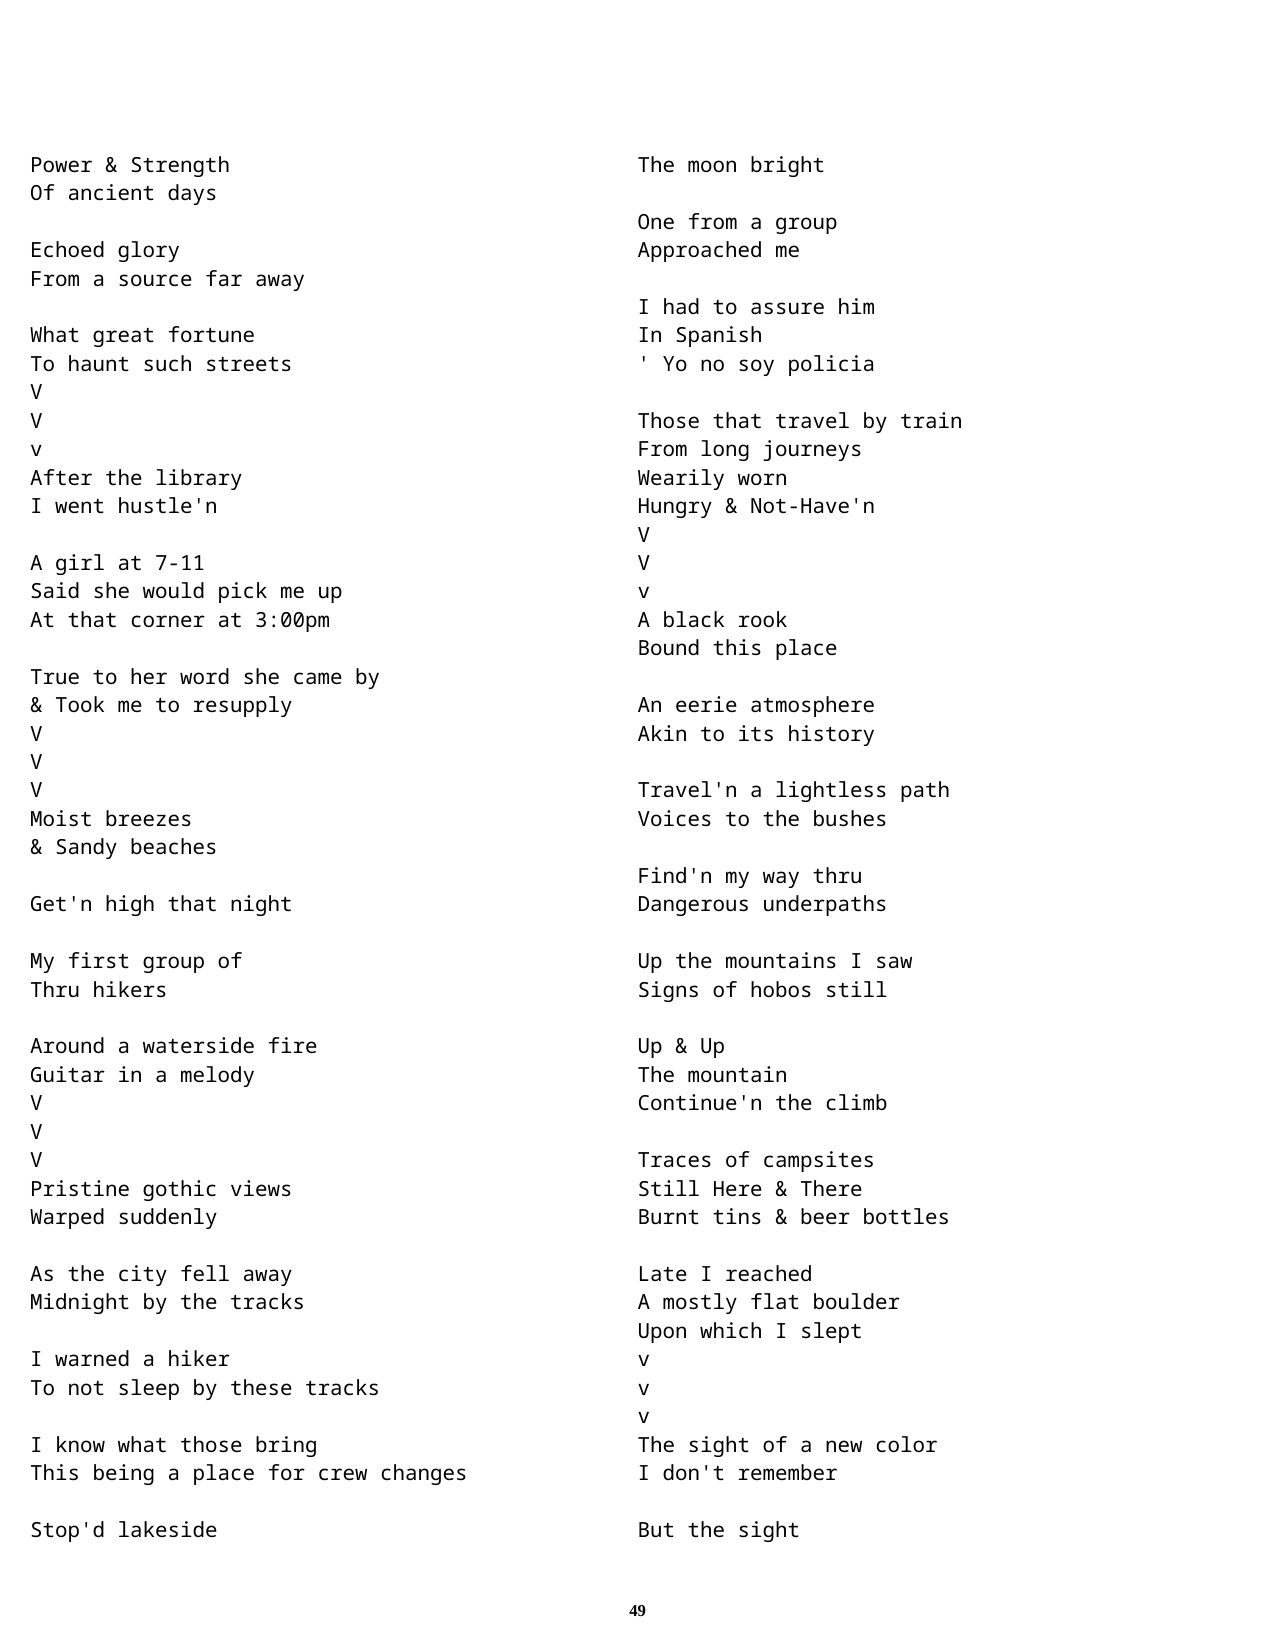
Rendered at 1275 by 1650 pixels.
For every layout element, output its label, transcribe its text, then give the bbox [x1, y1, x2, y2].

text V [30, 406, 637, 434]
text An eerie atmosphere [637, 690, 1245, 719]
text I went hustle'n [30, 491, 637, 520]
text A mostly flat boulder [637, 1287, 1245, 1316]
text Late I reached [637, 1259, 1245, 1287]
text Echoed glory [30, 235, 637, 264]
text At that corner at 3:00pm [30, 605, 637, 633]
text Hungry & Not-Have'n [637, 491, 1245, 520]
text V [30, 719, 637, 747]
text V [30, 776, 637, 804]
text Pristine gothic views [30, 1174, 637, 1202]
text & Sandy beaches [30, 832, 637, 861]
text Signs of hobos still [637, 975, 1245, 1003]
text Those that travel by train [637, 406, 1245, 434]
text The mountain [637, 1060, 1245, 1088]
text v [637, 1344, 1245, 1373]
text Find'n my way thru [637, 861, 1245, 889]
text Still Here & There [637, 1174, 1245, 1202]
text To not sleep by these tracks [30, 1373, 637, 1401]
text True to her word she came by [30, 662, 637, 690]
text V [30, 1088, 637, 1117]
text V [637, 520, 1245, 548]
text After the library [30, 463, 637, 491]
text What great fortune [30, 321, 637, 349]
text Burnt tins & beer bottles [637, 1202, 1245, 1231]
text & Took me to resupply [30, 690, 637, 719]
text Warped suddenly [30, 1202, 637, 1231]
text Power & Strength [30, 150, 637, 178]
text ' Yo no soy policia [637, 349, 1245, 377]
text Bound this place [637, 633, 1245, 662]
text Get'n high that night [30, 889, 637, 918]
text Around a waterside fire [30, 1032, 637, 1060]
text Stop'd lakeside [30, 1515, 637, 1543]
text To haunt such streets [30, 349, 637, 377]
text The sight of a new color [637, 1430, 1245, 1458]
text From a source far away [30, 264, 637, 292]
text v [637, 577, 1245, 605]
text This being a place for crew changes [30, 1458, 637, 1487]
text A black rook [637, 605, 1245, 633]
text From long journeys [637, 434, 1245, 463]
text I warned a hiker [30, 1344, 637, 1373]
text Traces of campsites [637, 1145, 1245, 1174]
text v [637, 1373, 1245, 1401]
text I don't remember [637, 1458, 1245, 1487]
text Moist breezes [30, 804, 637, 832]
text Upon which I slept [637, 1316, 1245, 1344]
text Approached me [637, 235, 1245, 264]
text V [30, 1145, 637, 1174]
text My first group of [30, 946, 637, 975]
text V [30, 1117, 637, 1145]
text The moon bright [637, 150, 1245, 178]
text Akin to its history [637, 719, 1245, 747]
text Midnight by the tracks [30, 1287, 637, 1316]
text I know what those bring [30, 1430, 637, 1458]
text v [637, 1401, 1245, 1430]
text A girl at 7-11 [30, 548, 637, 577]
text Up & Up [637, 1032, 1245, 1060]
text Voices to the bushes [637, 804, 1245, 832]
text Dangerous underpaths [637, 889, 1245, 918]
text V [30, 747, 637, 776]
text Wearily worn [637, 463, 1245, 491]
text V [637, 548, 1245, 577]
text Up the mountains I saw [637, 946, 1245, 975]
text Continue'n the climb [637, 1088, 1245, 1117]
text V [30, 377, 637, 406]
text In Spanish [637, 321, 1245, 349]
text One from a group [637, 207, 1245, 235]
text Of ancient days [30, 178, 637, 207]
text Said she would pick me up [30, 577, 637, 605]
text As the city fell away [30, 1259, 637, 1287]
text I had to assure him [637, 292, 1245, 321]
text But the sight [637, 1515, 1245, 1543]
text Guitar in a melody [30, 1060, 637, 1088]
text v [30, 434, 637, 463]
text Thru hikers [30, 975, 637, 1003]
text Travel'n a lightless path [637, 776, 1245, 804]
